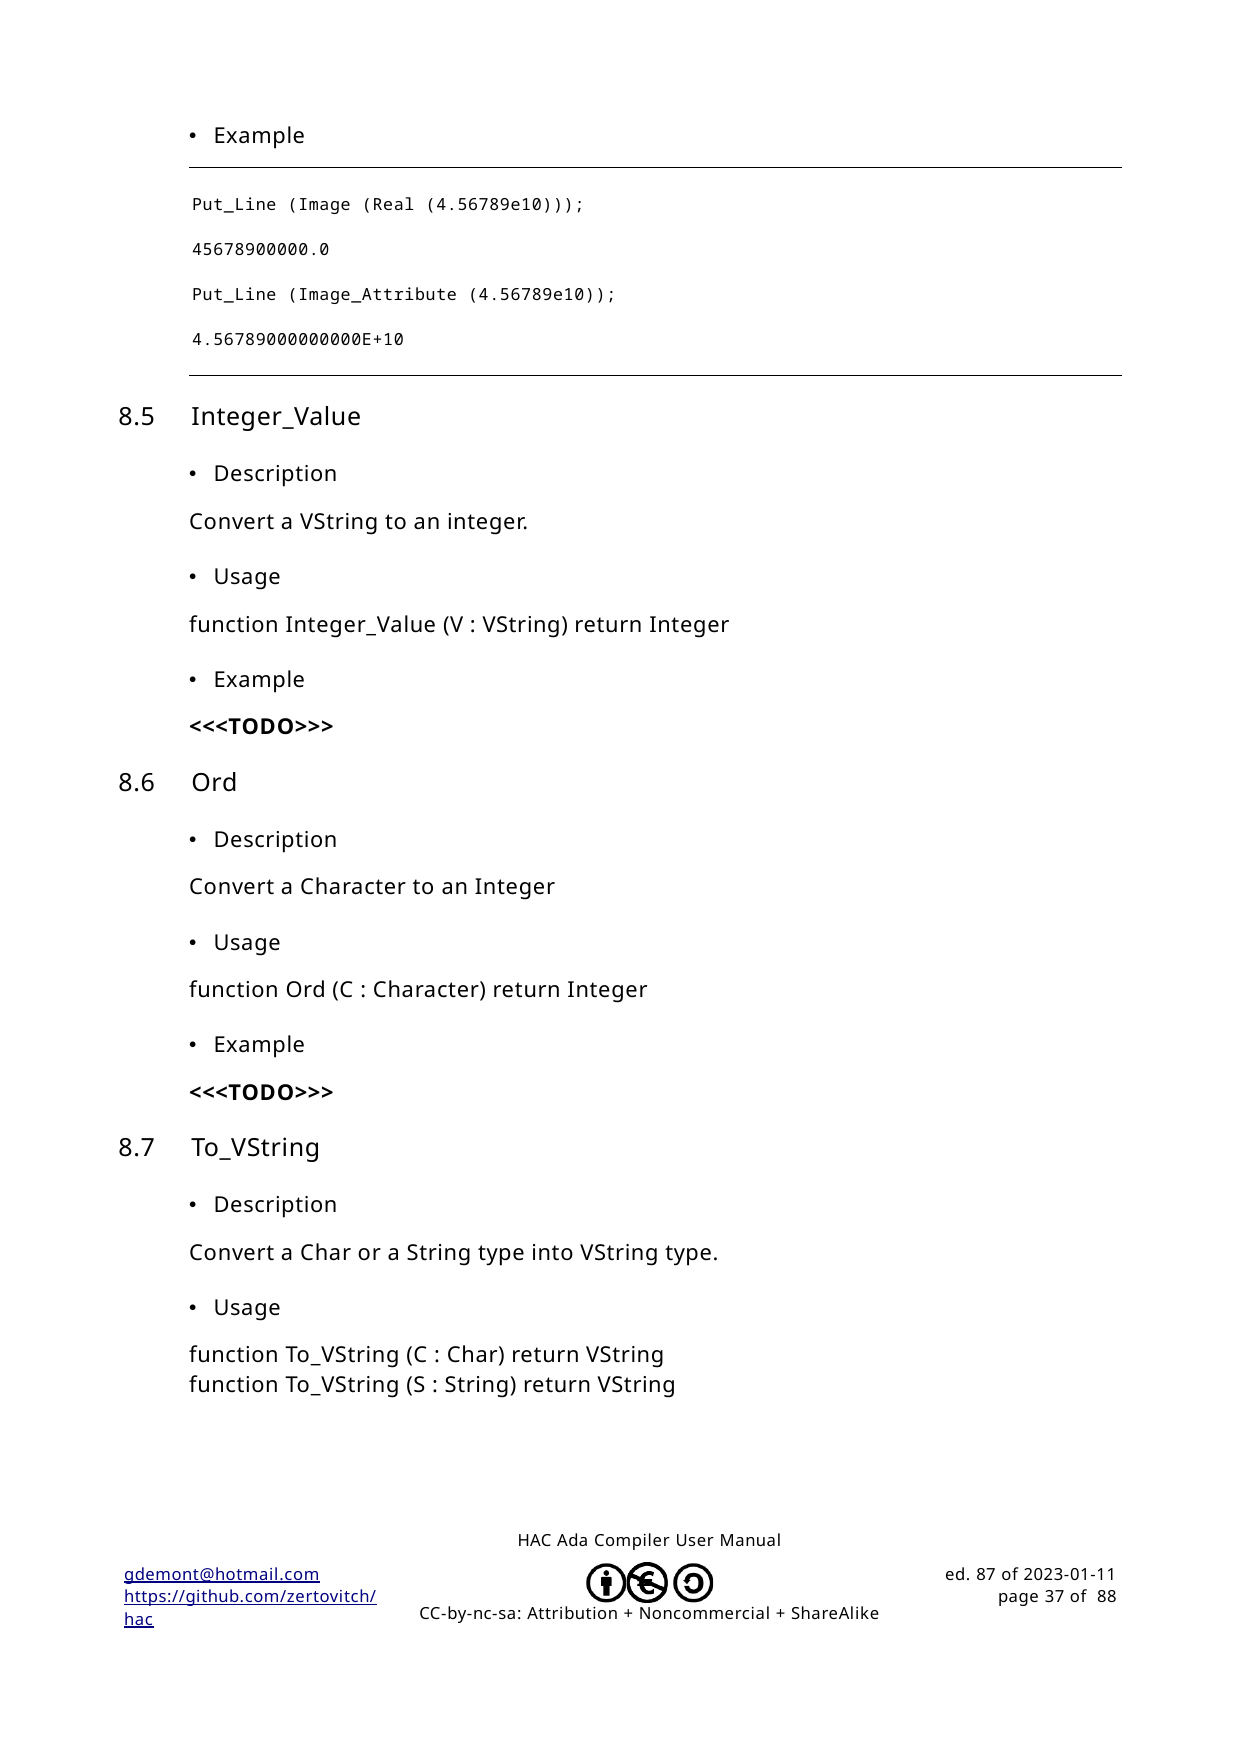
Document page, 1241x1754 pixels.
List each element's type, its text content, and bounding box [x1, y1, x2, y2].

subtitle Integer_Value [118, 399, 1122, 433]
subtitle Usage [189, 559, 1122, 591]
text Convert a VString to an integer. [189, 506, 1122, 536]
subtitle To_VString [118, 1130, 1122, 1164]
subtitle Example [189, 1027, 1122, 1059]
text Convert a Character to an Integer [189, 871, 1122, 901]
text function Integer_Value (V : VString) return Integer [189, 608, 1122, 638]
text Convert a Char or a String type into VString type. [189, 1237, 1122, 1267]
text <<<TODO>>> [189, 711, 1122, 741]
list 45678900000.0 [189, 212, 1122, 260]
subtitle Description [189, 457, 1122, 488]
list 4.56789000000000E+10 [189, 302, 1122, 375]
text function To_VString (C : Char) return VString function To_VString (S : String) return VString [189, 1339, 1122, 1399]
subtitle Description [189, 1188, 1122, 1219]
subtitle Example [189, 662, 1122, 693]
list Put_Line (Image (Real (4.56789e10))); [189, 168, 1122, 212]
picture [672, 1562, 714, 1603]
text function Ord (C : Character) return Integer [189, 974, 1122, 1004]
subtitle Ord [118, 765, 1122, 799]
list Put_Line (Image_Attribute (4.56789e10)); [189, 279, 1122, 302]
picture [585, 1562, 668, 1603]
subtitle Usage [189, 1290, 1122, 1322]
subtitle Usage [189, 925, 1122, 956]
text <<<TODO>>> [189, 1076, 1122, 1106]
subtitle Example [189, 118, 1122, 149]
subtitle Description [189, 822, 1122, 853]
